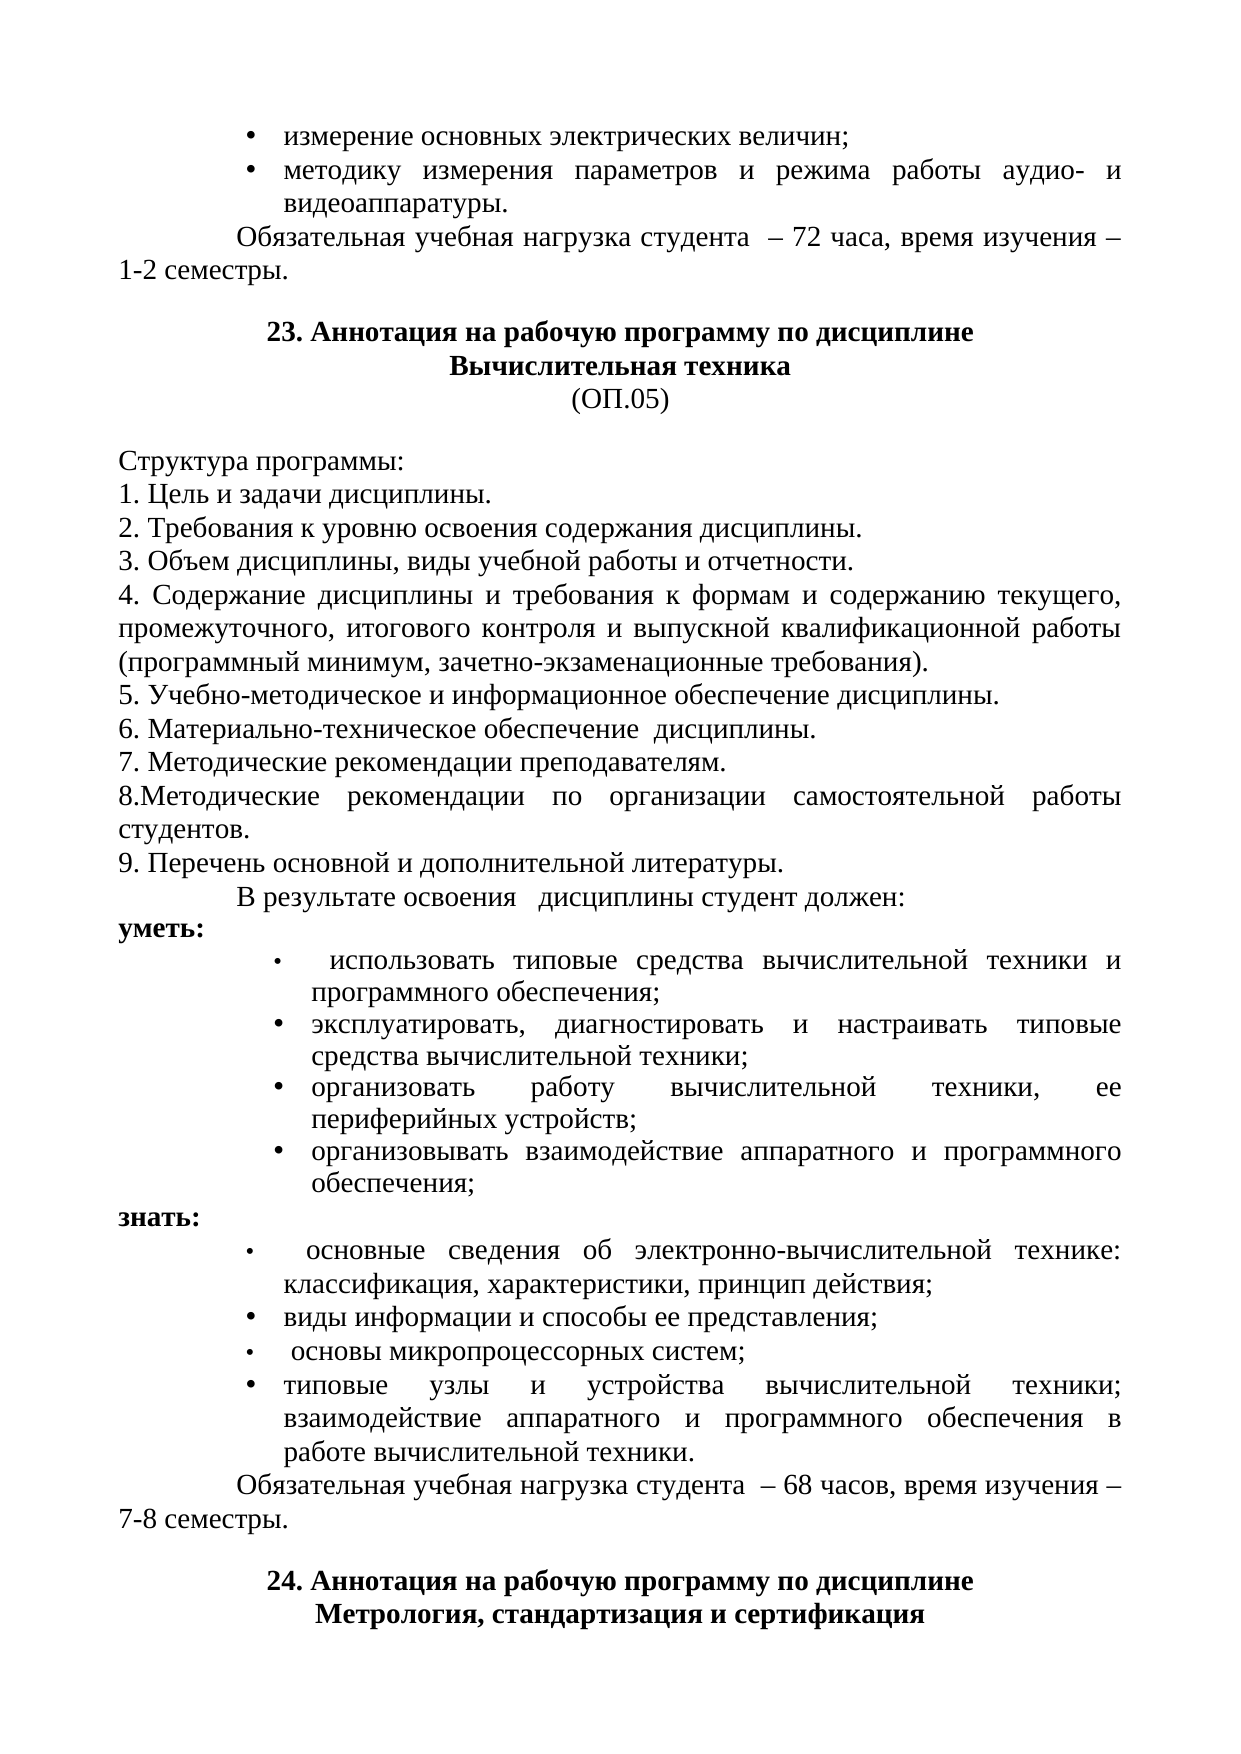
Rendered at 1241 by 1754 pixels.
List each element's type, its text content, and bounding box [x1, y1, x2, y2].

list методику измерения параметров и режима работы аудио- и видеоаппаратуры. [246, 152, 1122, 219]
list организовывать взаимодействие аппаратного и программного обеспечения; [273, 1135, 1122, 1199]
text Обязательная учебная нагрузка студента – 72 часа, время изучения – 1-2 семестры. [118, 219, 1122, 286]
list основы микропроцессорных систем; [246, 1333, 1122, 1367]
text 1. Цель и задачи дисциплины. [118, 476, 1122, 510]
text 3. Объем дисциплины, виды учебной работы и отчетности. [118, 543, 1122, 577]
list эксплуатировать, диагностировать и настраивать типовые средства вычислительной техники; [273, 1008, 1122, 1071]
text 2. Требования к уровню освоения содержания дисциплины. [118, 510, 1122, 543]
text 9. Перечень основной и дополнительной литературы. [118, 845, 1122, 879]
text Вычислительная техника [118, 348, 1122, 381]
text 8.Методические рекомендации по организации самостоятельной работы студентов. [118, 778, 1122, 845]
text 23. Аннотация на рабочую программу по дисциплине [118, 314, 1122, 348]
text уметь: [118, 912, 1122, 944]
text 5. Учебно-методическое и информационное обеспечение дисциплины. [118, 677, 1122, 711]
text Структура программы: [118, 443, 1122, 476]
list использовать типовые средства вычислительной техники и программного обеспечения; [273, 944, 1122, 1008]
text (ОП.05) [118, 381, 1122, 415]
list измерение основных электрических величин; [246, 118, 1122, 152]
list основные сведения об электронно-вычислительной технике: классификация, характеристики, принцип действия; [246, 1232, 1122, 1299]
text 7. Методические рекомендации преподавателям. [118, 744, 1122, 778]
text Обязательная учебная нагрузка студента – 68 часов, время изучения – 7-8 семестры. [118, 1467, 1122, 1534]
text знать: [118, 1199, 1122, 1232]
text 6. Материально-техническое обеспечение дисциплины. [118, 711, 1122, 744]
list организовать работу вычислительной техники, ее периферийных устройств; [273, 1071, 1122, 1135]
list типовые узлы и устройства вычислительной техники; взаимодействие аппаратного и программного обеспечения в работе вычислительной техники. [246, 1367, 1122, 1467]
text 4. Содержание дисциплины и требования к формам и содержанию текущего, промежуточного, итогового контроля и выпускной квалификационной работы (программный минимум, зачетно-экзаменационные требования). [118, 577, 1122, 677]
text 24. Аннотация на рабочую программу по дисциплине [118, 1563, 1122, 1596]
text В результате освоения дисциплины студент должен: [118, 879, 1122, 912]
text Метрология, стандартизация и сертификация [118, 1596, 1122, 1630]
list виды информации и способы ее представления; [246, 1299, 1122, 1333]
